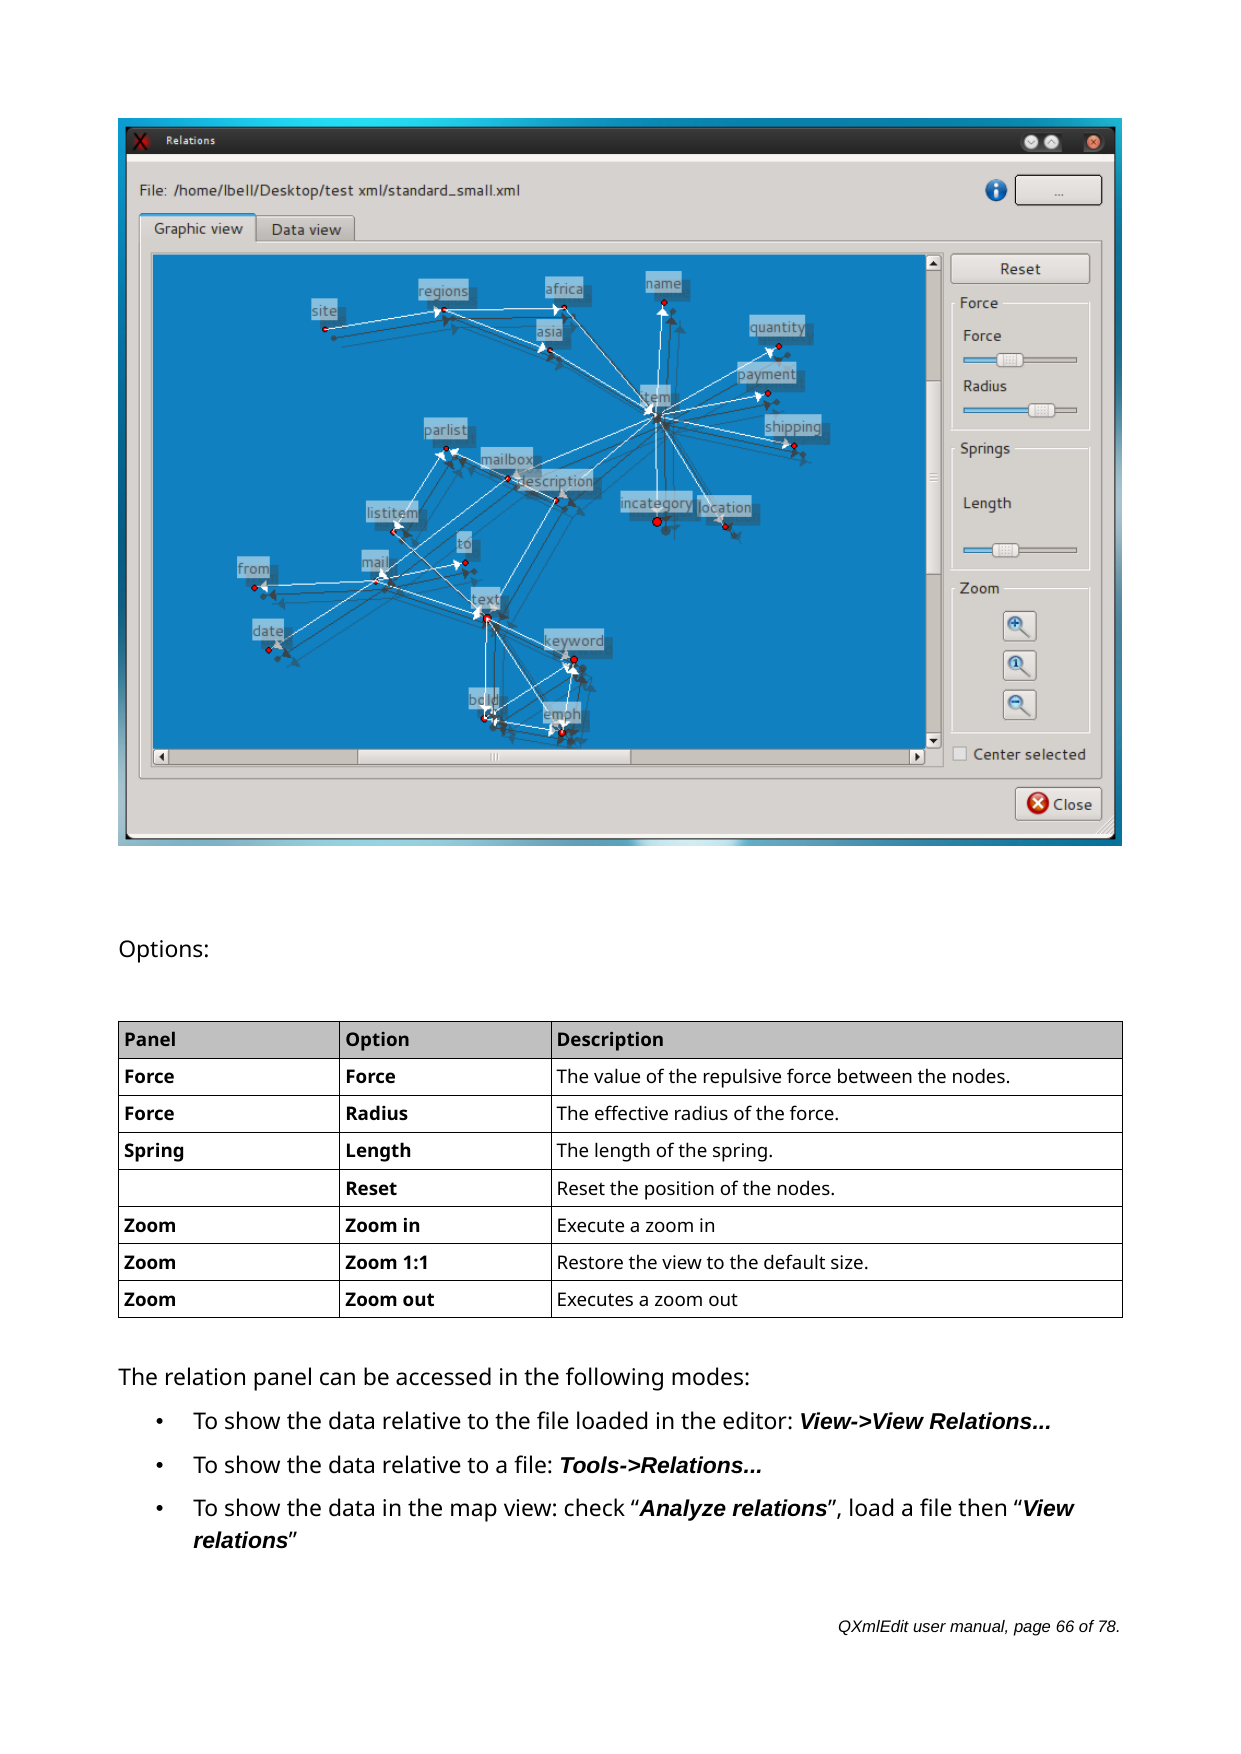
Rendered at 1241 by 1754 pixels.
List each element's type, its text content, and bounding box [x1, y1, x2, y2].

list To show the data relative to the file loaded in the editor: View->View Relations... [156, 1405, 1122, 1436]
table_cell Force [119, 1096, 339, 1132]
table_cell Restore the view to the default size. [552, 1244, 1122, 1280]
table_cell Zoom out [340, 1281, 551, 1317]
table_cell Force [340, 1059, 551, 1095]
table_cell Zoom in [340, 1207, 551, 1243]
table_header Description [552, 1022, 1122, 1058]
text Options: [118, 933, 1122, 964]
picture [118, 118, 1122, 846]
table_cell The effective radius of the force. [552, 1096, 1122, 1132]
text The relation panel can be accessed in the following modes: [118, 1361, 1122, 1392]
table_cell The length of the spring. [552, 1133, 1122, 1169]
table_cell Zoom [119, 1281, 339, 1317]
table_header Option [340, 1022, 551, 1058]
table_cell Zoom 1:1 [340, 1244, 551, 1280]
table_header Panel [119, 1022, 339, 1058]
table_cell Zoom [119, 1207, 339, 1243]
list To show the data in the map view: check “Analyze relations”, load a file then “View relations” [156, 1492, 1122, 1555]
table_cell [119, 1170, 339, 1206]
table_cell Force [119, 1059, 339, 1095]
table_cell Execute a zoom in [552, 1207, 1122, 1243]
table_cell Executes a zoom out [552, 1281, 1122, 1317]
table_cell Radius [340, 1096, 551, 1132]
list To show the data relative to a file: Tools->Relations... [156, 1449, 1122, 1480]
table_cell Length [340, 1133, 551, 1169]
table_cell Spring [119, 1133, 339, 1169]
table_cell Reset [340, 1170, 551, 1206]
table_cell Reset the position of the nodes. [552, 1170, 1122, 1206]
table_cell Zoom [119, 1244, 339, 1280]
table_cell The value of the repulsive force between the nodes. [552, 1059, 1122, 1095]
